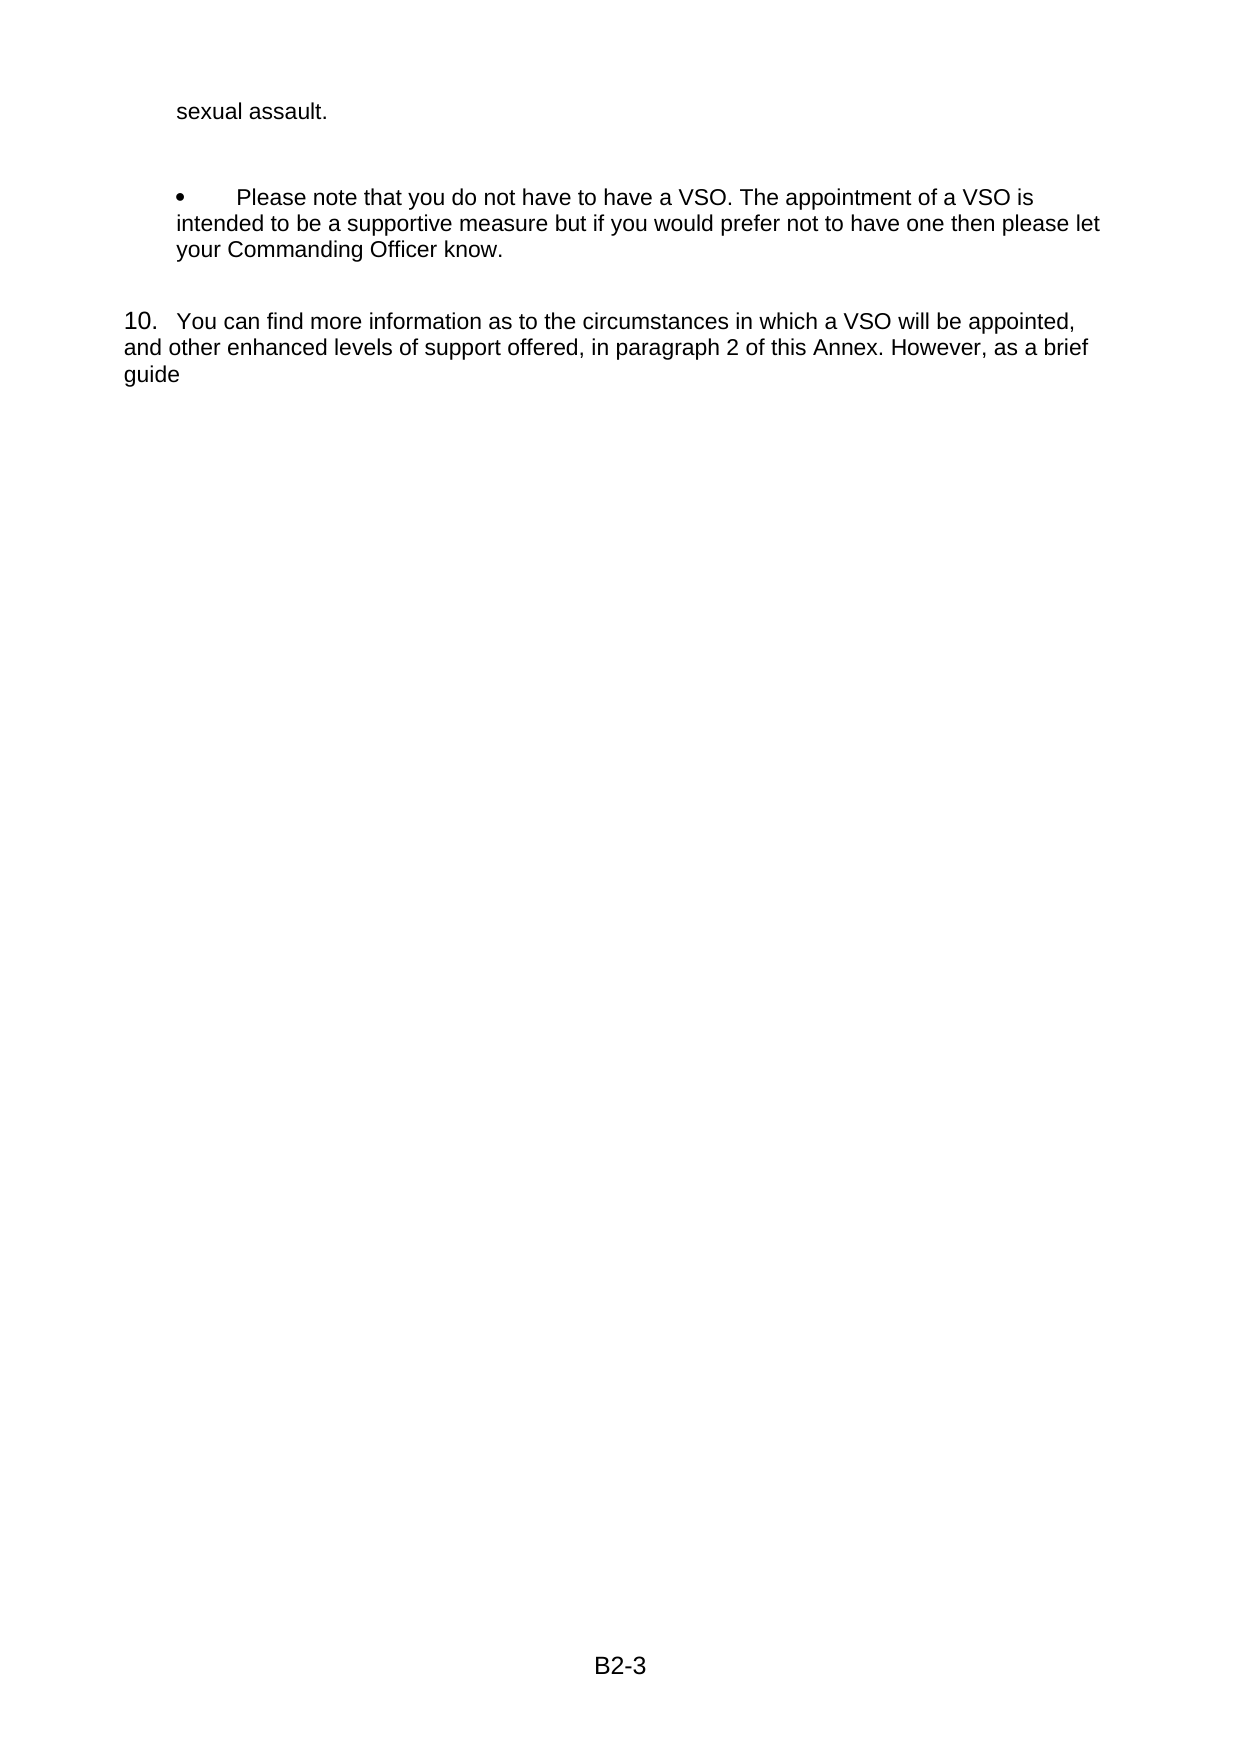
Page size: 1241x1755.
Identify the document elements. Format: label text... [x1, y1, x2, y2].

list sexual assault. [176, 98, 1108, 124]
list You can find more information as to the circumstances in which a VSO will be appointed, and other enhanced levels of support offered, in paragraph 2 of this Annex. However, as a brief guide [124, 306, 1112, 387]
list Please note that you do not have to have a VSO. The appointment of a VSO is intended to be a supportive measure but if you would prefer not to have one then please let your Commanding Officer know. [176, 183, 1101, 263]
